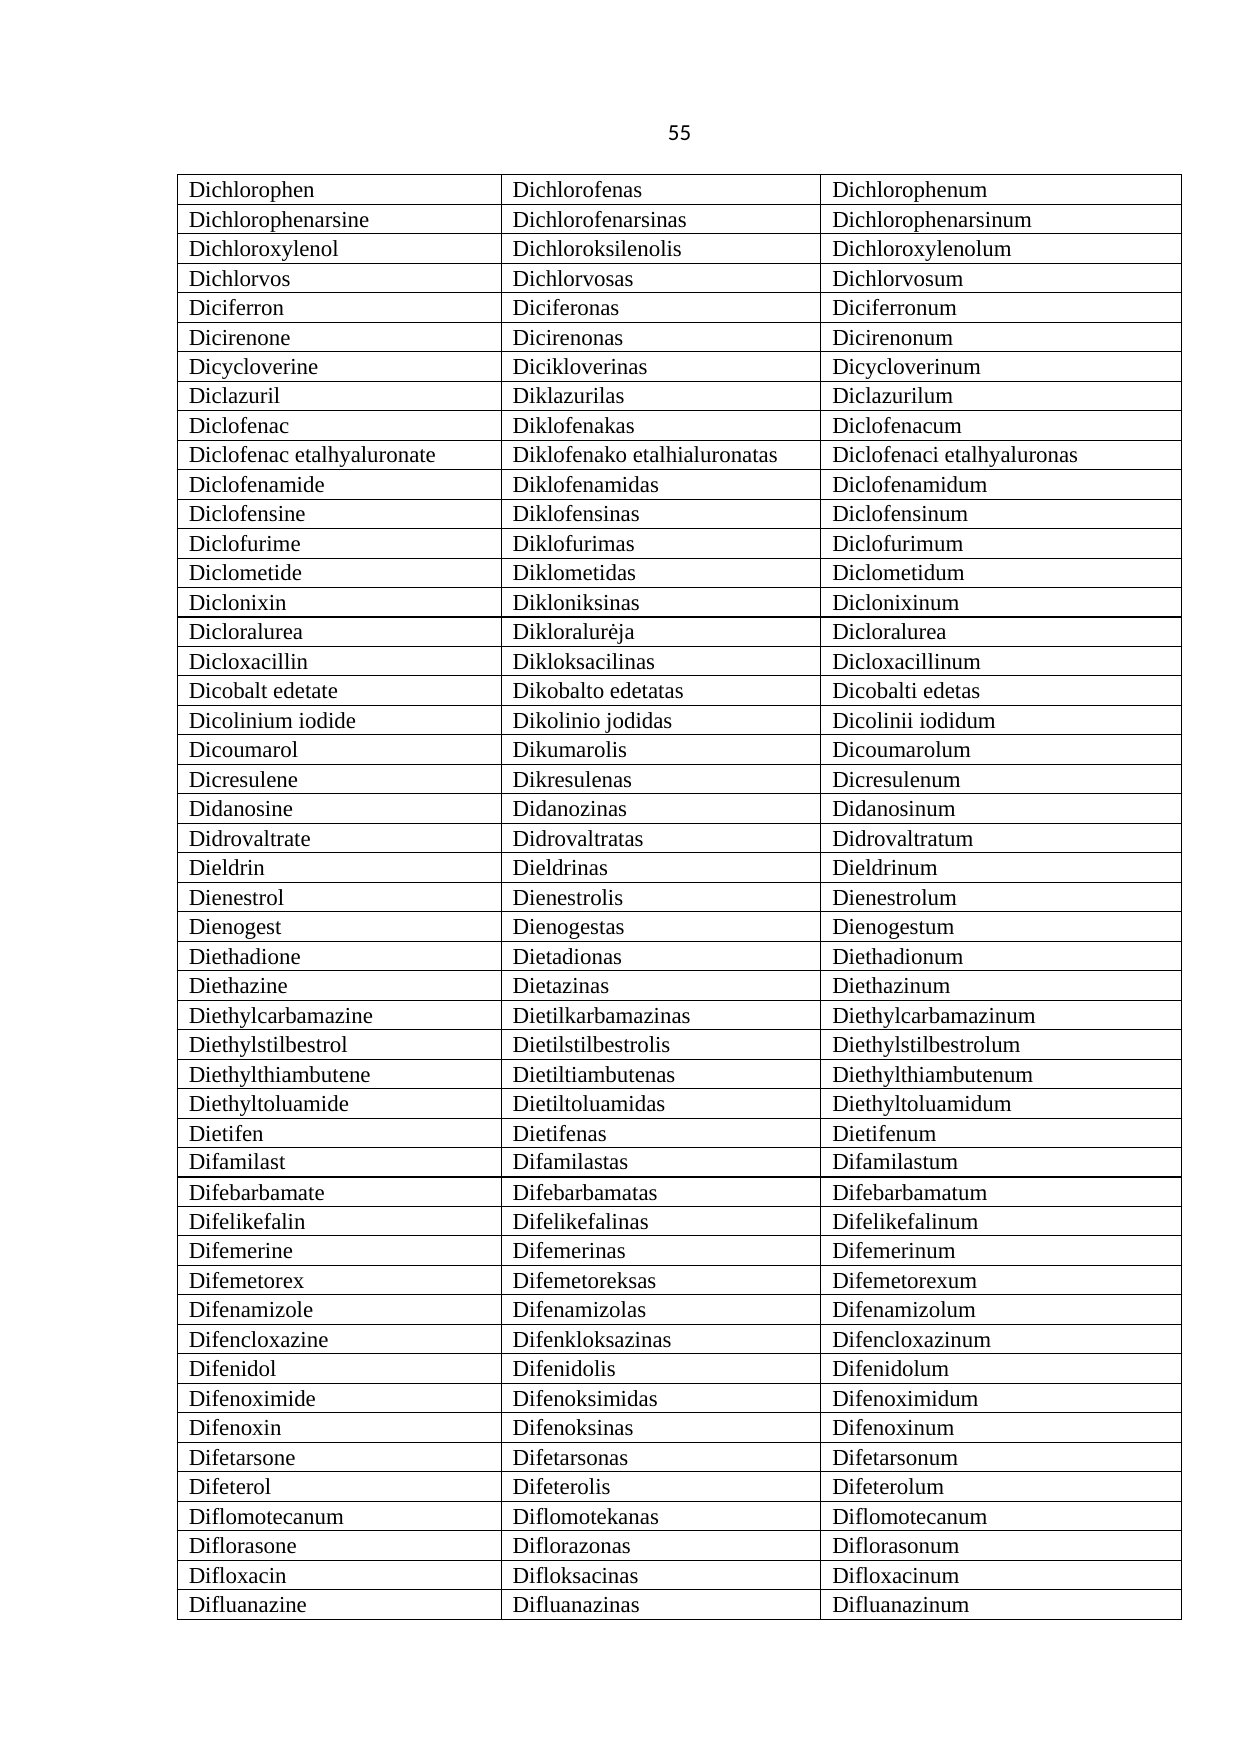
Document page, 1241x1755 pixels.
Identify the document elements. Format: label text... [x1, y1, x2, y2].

table_cell Difemetorex [178, 1266, 501, 1294]
table_cell Dicolinium iodide [178, 706, 501, 734]
table_cell Difenoxinum [821, 1413, 1181, 1442]
table_cell Diethylstilbestrolum [821, 1030, 1181, 1058]
table_cell Dienogest [178, 912, 501, 941]
table_cell Dicobalti edetas [821, 676, 1181, 705]
table_cell Diclofenacum [821, 411, 1181, 439]
table_cell Dicikloverinas [502, 352, 820, 381]
table_cell Dicirenonas [502, 323, 820, 351]
table_cell Diclometide [178, 559, 501, 587]
table_cell Diclofenac [178, 411, 501, 439]
table_cell Diciferron [178, 293, 501, 322]
table_cell Difenidol [178, 1354, 501, 1383]
table_cell Diethylstilbestrol [178, 1030, 501, 1058]
table_cell Difemerinum [821, 1236, 1181, 1265]
table_cell Difenoximide [178, 1384, 501, 1412]
table_cell Diethazinum [821, 971, 1181, 999]
table_cell Difemerine [178, 1236, 501, 1265]
table_cell Dieldrinas [502, 853, 820, 882]
table_cell Dicirenone [178, 323, 501, 351]
table_cell Difetarsonas [502, 1443, 820, 1471]
table_cell Dichlorvosum [821, 264, 1181, 292]
table_cell Dieldrinum [821, 853, 1181, 882]
table_cell Didanosine [178, 794, 501, 823]
table_cell Difluanazine [178, 1590, 501, 1619]
table_cell Dicloxacillinum [821, 647, 1181, 675]
table_cell Dichlorofenarsinas [502, 205, 820, 233]
table_cell Dichlorophenarsinum [821, 205, 1181, 233]
table_cell Diclofenaci etalhyaluronas [821, 441, 1181, 469]
table_cell Dikobalto edetatas [502, 676, 820, 705]
table_cell Diklofenamidas [502, 470, 820, 498]
table_cell Difenidolum [821, 1354, 1181, 1383]
table_cell Dicycloverinum [821, 352, 1181, 381]
table_cell Dietilstilbestrolis [502, 1030, 820, 1058]
table_cell Dietiltiambutenas [502, 1060, 820, 1088]
table_cell Diciferronum [821, 293, 1181, 322]
table_cell Diklofenako etalhialuronatas [502, 441, 820, 469]
table_cell Diclometidum [821, 559, 1181, 587]
table_cell Dicirenonum [821, 323, 1181, 351]
table_cell Diethylcarbamazinum [821, 1001, 1181, 1029]
table_cell Difencloxazine [178, 1325, 501, 1353]
table_cell Diclonixin [178, 588, 501, 616]
table_cell Difenamizolum [821, 1295, 1181, 1324]
table_cell Dietadionas [502, 942, 820, 970]
table_cell Dietifenum [821, 1119, 1181, 1147]
table_cell Difeterolum [821, 1472, 1181, 1501]
table_cell Diethadionum [821, 942, 1181, 970]
table_cell Dichlorophenum [821, 175, 1181, 204]
table_cell Didrovaltratum [821, 824, 1181, 852]
table_cell Difenidolis [502, 1354, 820, 1383]
table_cell Dikloralurėja [502, 618, 820, 646]
table_cell Diclofurime [178, 529, 501, 557]
table_cell Difemetoreksas [502, 1266, 820, 1294]
table_cell Dicresulene [178, 765, 501, 793]
table_cell Dienestrolum [821, 883, 1181, 911]
table_cell Dichloroksilenolis [502, 234, 820, 263]
table_cell Didrovaltratas [502, 824, 820, 852]
table_cell Dikloksacilinas [502, 647, 820, 675]
table_cell Difenoximidum [821, 1384, 1181, 1412]
table_cell Diciferonas [502, 293, 820, 322]
table_cell Difebarbamatum [821, 1178, 1181, 1206]
table_cell Diclofensine [178, 500, 501, 528]
table_cell Dicloralurea [821, 618, 1181, 646]
table_cell Dietazinas [502, 971, 820, 999]
table_cell Didanosinum [821, 794, 1181, 823]
table_cell Dietilkarbamazinas [502, 1001, 820, 1029]
table_cell Diethylthiambutenum [821, 1060, 1181, 1088]
table_cell Difenamizolas [502, 1295, 820, 1324]
table_cell Diklofensinas [502, 500, 820, 528]
table_cell Dichloroxylenol [178, 234, 501, 263]
table_cell Diethyltoluamidum [821, 1089, 1181, 1117]
table_cell Diflorazonas [502, 1531, 820, 1560]
table_cell Difeterol [178, 1472, 501, 1501]
table_cell Difenoksimidas [502, 1384, 820, 1412]
table_cell Difencloxazinum [821, 1325, 1181, 1353]
table_cell Dicloralurea [178, 618, 501, 646]
table_cell Dichlorophen [178, 175, 501, 204]
table_cell Difenamizole [178, 1295, 501, 1324]
table_cell Dikresulenas [502, 765, 820, 793]
table_cell Dicobalt edetate [178, 676, 501, 705]
table_cell Diclofenac etalhyaluronate [178, 441, 501, 469]
table_cell Difebarbamatas [502, 1178, 820, 1206]
table_cell Difemerinas [502, 1236, 820, 1265]
table_cell Difamilastum [821, 1148, 1181, 1176]
table_cell Difemetorexum [821, 1266, 1181, 1294]
table_cell Difetarsone [178, 1443, 501, 1471]
table_cell Difamilast [178, 1148, 501, 1176]
table_cell Diklofurimas [502, 529, 820, 557]
table_cell Dicolinii iodidum [821, 706, 1181, 734]
table_cell Diklofenakas [502, 411, 820, 439]
table_cell Dietiltoluamidas [502, 1089, 820, 1117]
table_cell Diflomotecanum [821, 1502, 1181, 1530]
table_cell Difebarbamate [178, 1178, 501, 1206]
table_cell Dienogestas [502, 912, 820, 941]
table_cell Difloksacinas [502, 1561, 820, 1589]
table_cell Diethylthiambutene [178, 1060, 501, 1088]
table_cell Dieldrin [178, 853, 501, 882]
table_cell Diclofurimum [821, 529, 1181, 557]
table_cell Dicoumarolum [821, 735, 1181, 764]
table_cell Dichlorvos [178, 264, 501, 292]
table_cell Difloxacinum [821, 1561, 1181, 1589]
table_cell Difluanazinas [502, 1590, 820, 1619]
table_cell Diflomotecanum [178, 1502, 501, 1530]
table_cell Dicoumarol [178, 735, 501, 764]
table_cell Difenkloksazinas [502, 1325, 820, 1353]
table_cell Didrovaltrate [178, 824, 501, 852]
table_cell Diethazine [178, 971, 501, 999]
table_cell Dietifenas [502, 1119, 820, 1147]
table_cell Diklazurilas [502, 382, 820, 410]
table_cell Difeterolis [502, 1472, 820, 1501]
table_cell Diclofenamide [178, 470, 501, 498]
table_cell Dichlorofenas [502, 175, 820, 204]
table_cell Difelikefalinas [502, 1207, 820, 1235]
table_cell Diclonixinum [821, 588, 1181, 616]
table_cell Dichloroxylenolum [821, 234, 1181, 263]
table_cell Diflorasonum [821, 1531, 1181, 1560]
table_cell Diflorasone [178, 1531, 501, 1560]
table_cell Diklometidas [502, 559, 820, 587]
table_cell Dikolinio jodidas [502, 706, 820, 734]
table_cell Dikloniksinas [502, 588, 820, 616]
table_cell Dicycloverine [178, 352, 501, 381]
table_cell Dienestrol [178, 883, 501, 911]
table_cell Difluanazinum [821, 1590, 1181, 1619]
table_cell Difloxacin [178, 1561, 501, 1589]
table_cell Difelikefalinum [821, 1207, 1181, 1235]
table_cell Dienogestum [821, 912, 1181, 941]
table_cell Diflomotekanas [502, 1502, 820, 1530]
table_cell Dichlorvosas [502, 264, 820, 292]
table_cell Diclofenamidum [821, 470, 1181, 498]
table_cell Diclazuril [178, 382, 501, 410]
table_cell Difelikefalin [178, 1207, 501, 1235]
table_cell Dienestrolis [502, 883, 820, 911]
table_cell Difenoxin [178, 1413, 501, 1442]
table_cell Diethyltoluamide [178, 1089, 501, 1117]
table_cell Dicresulenum [821, 765, 1181, 793]
table_cell Difenoksinas [502, 1413, 820, 1442]
table_cell Diethadione [178, 942, 501, 970]
table_cell Diclofensinum [821, 500, 1181, 528]
table_cell Difetarsonum [821, 1443, 1181, 1471]
table_cell Didanozinas [502, 794, 820, 823]
table_cell Dichlorophenarsine [178, 205, 501, 233]
table_cell Difamilastas [502, 1148, 820, 1176]
table_cell Dicloxacillin [178, 647, 501, 675]
table_cell Diclazurilum [821, 382, 1181, 410]
table_cell Diethylcarbamazine [178, 1001, 501, 1029]
table_cell Dikumarolis [502, 735, 820, 764]
table_cell Dietifen [178, 1119, 501, 1147]
